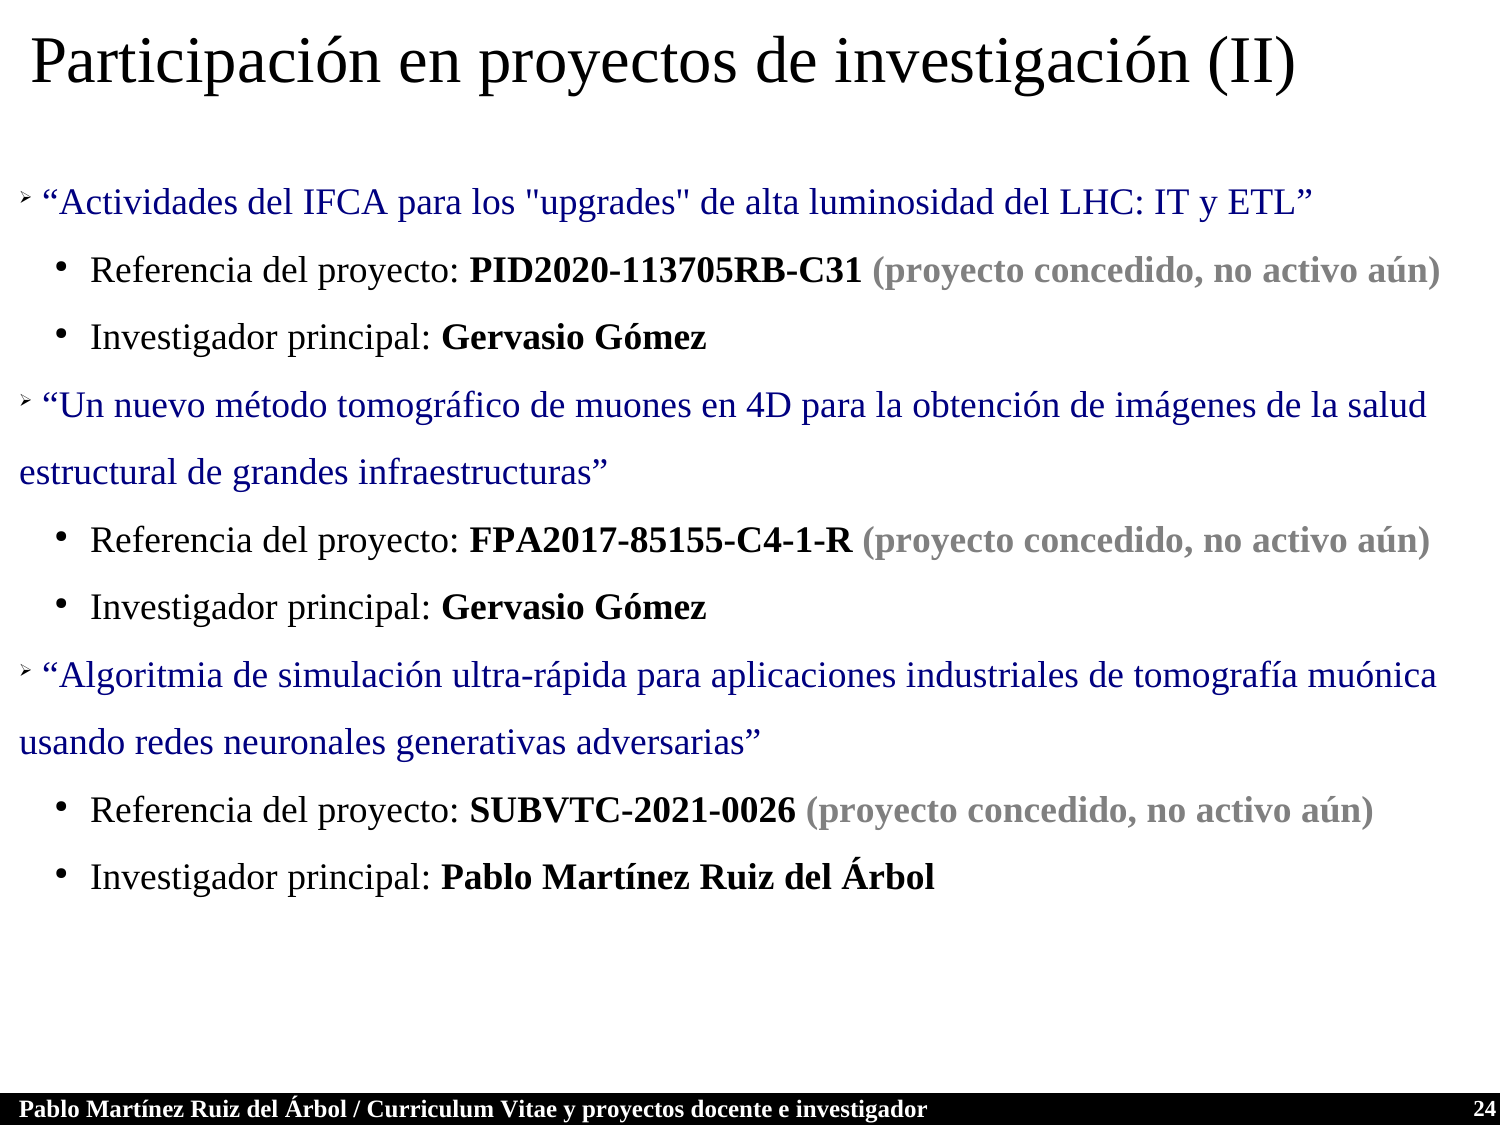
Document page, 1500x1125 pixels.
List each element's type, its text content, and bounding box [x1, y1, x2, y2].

text_box Participación en proyectos de investigación (II) [14, 7, 1315, 115]
text_box “Actividades del IFCA para los "upgrades" de alta luminosidad del LHC: IT y ETL” Referencia del proyecto: PID2020-113705RB-C31 (proyecto concedido, no activo aún) Investigador principal: Gervasio Gómez “Un nuevo método tomográfico de muones en 4D para la obtención de imágenes de la salud estructural de grandes infraestructuras” Referencia del proyecto: FPA2017-85155-C4-1-R (proyecto concedido, no activo aún) Investigador principal: Gervasio Gómez “Algoritmia de simulación ultra-rápida para aplicaciones industriales de tomografía muónica usando redes neuronales generativas adversarias” Referencia del proyecto: SUBVTC-2021-0026 (proyecto concedido, no activo aún) Investigador principal: Pablo Martínez Ruiz del Árbol [0, 142, 1500, 997]
